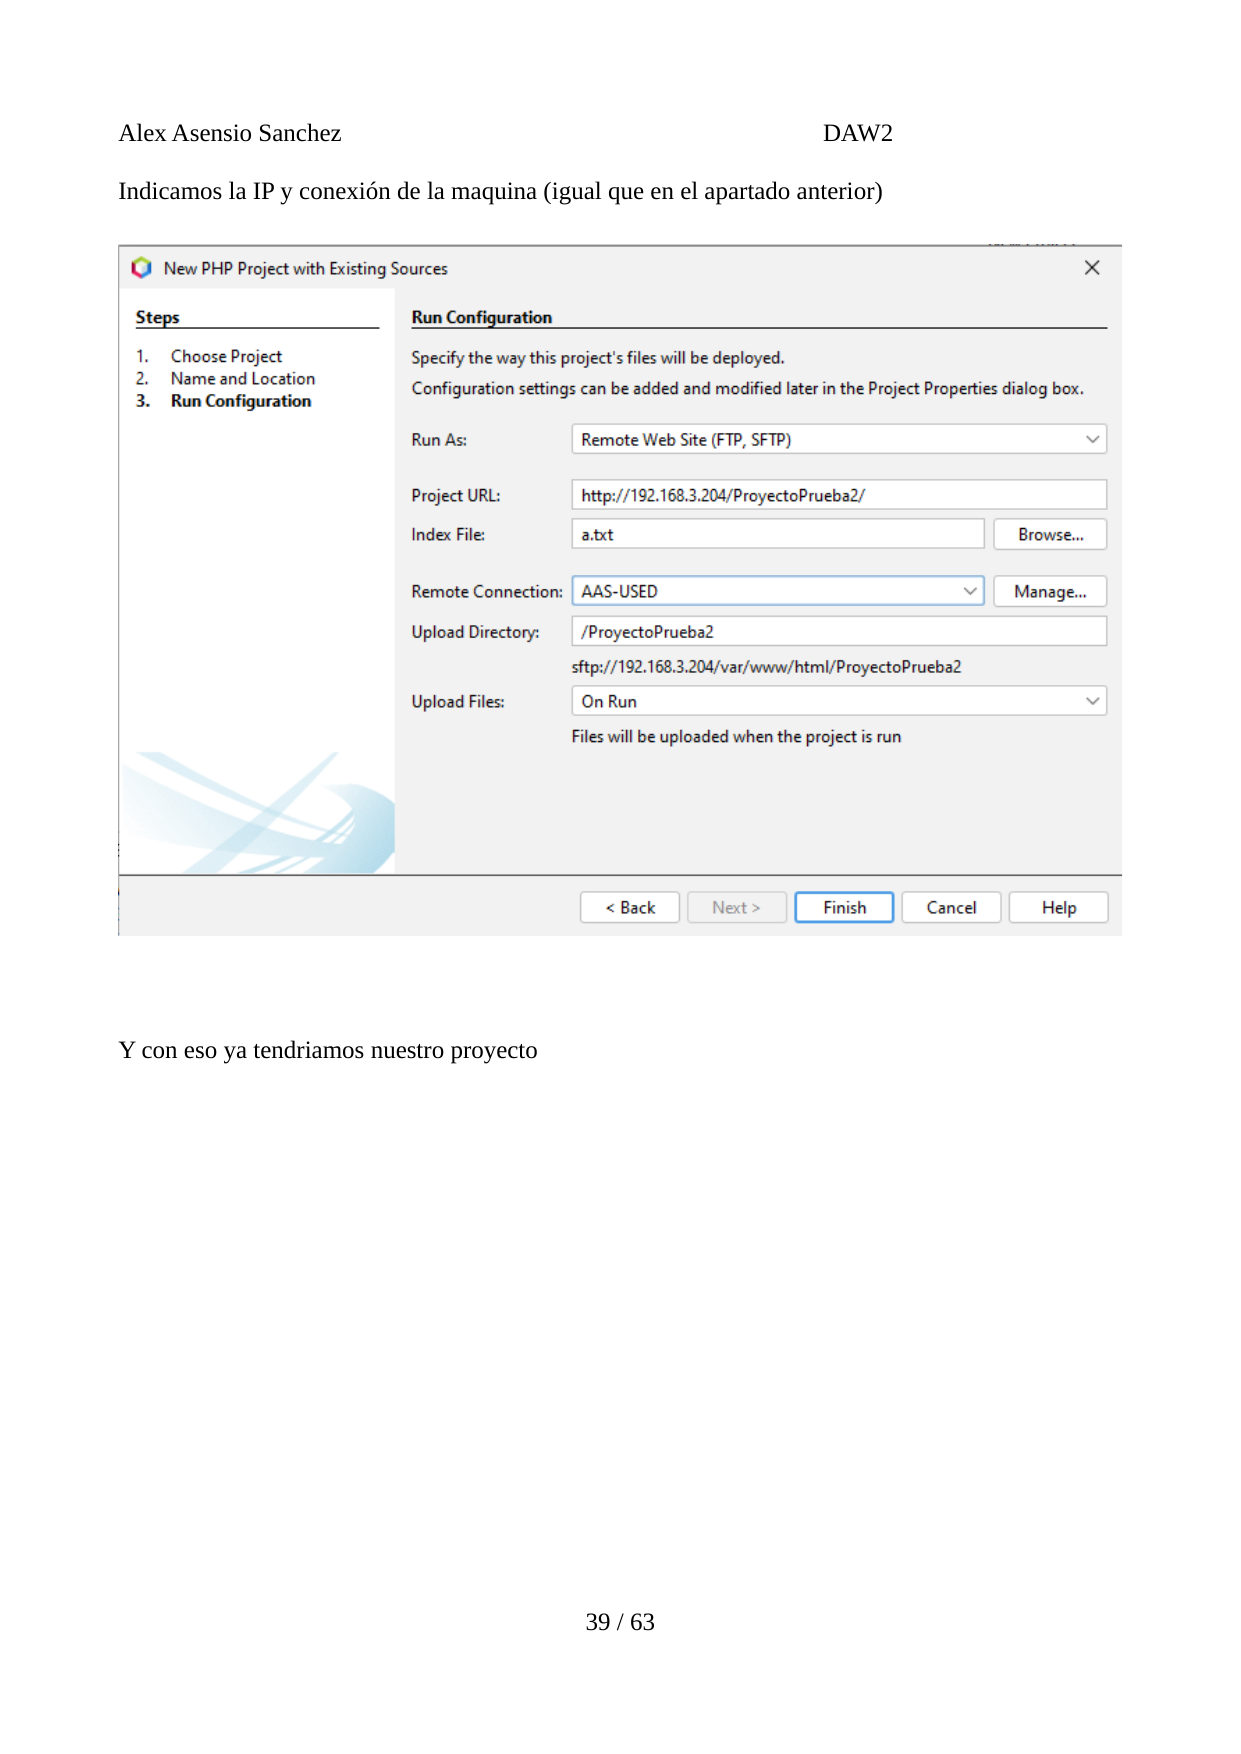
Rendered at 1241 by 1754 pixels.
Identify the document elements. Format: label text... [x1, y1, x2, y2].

picture [118, 244, 1123, 936]
text Y con eso ya tendriamos nuestro proyecto [118, 1035, 1122, 1064]
text Indicamos la IP y conexión de la maquina (igual que en el apartado anterior) [118, 176, 1122, 205]
